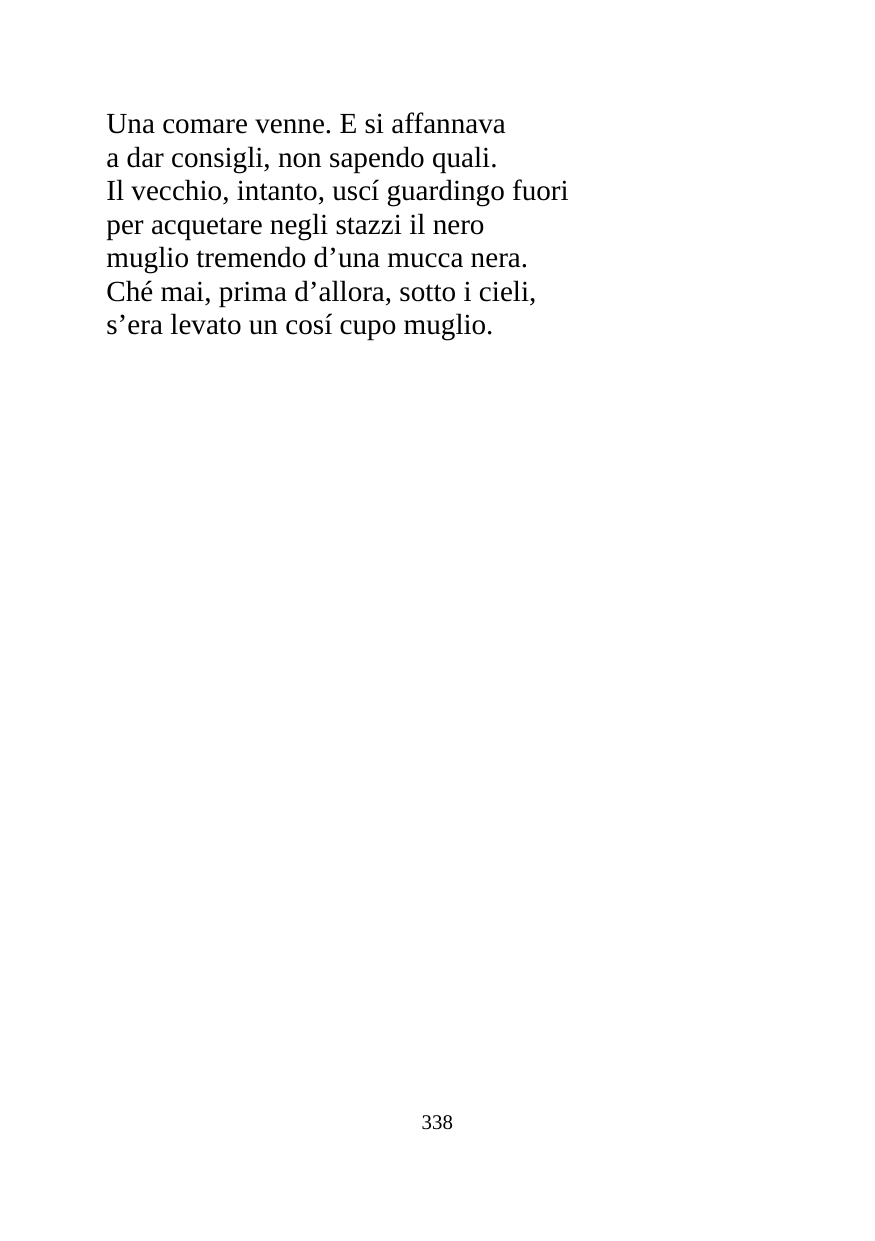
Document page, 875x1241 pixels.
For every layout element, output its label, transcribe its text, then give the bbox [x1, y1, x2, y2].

text Una comare venne. E si affannava a dar consigli, non sapendo quali. Il vecchio, intanto, uscí guardingo fuori per acquetare negli stazzi il nero muglio tremendo d’una mucca nera. Ché mai, prima d’allora, sotto i cieli, s’era levato un cosí cupo muglio. [106, 106, 768, 341]
